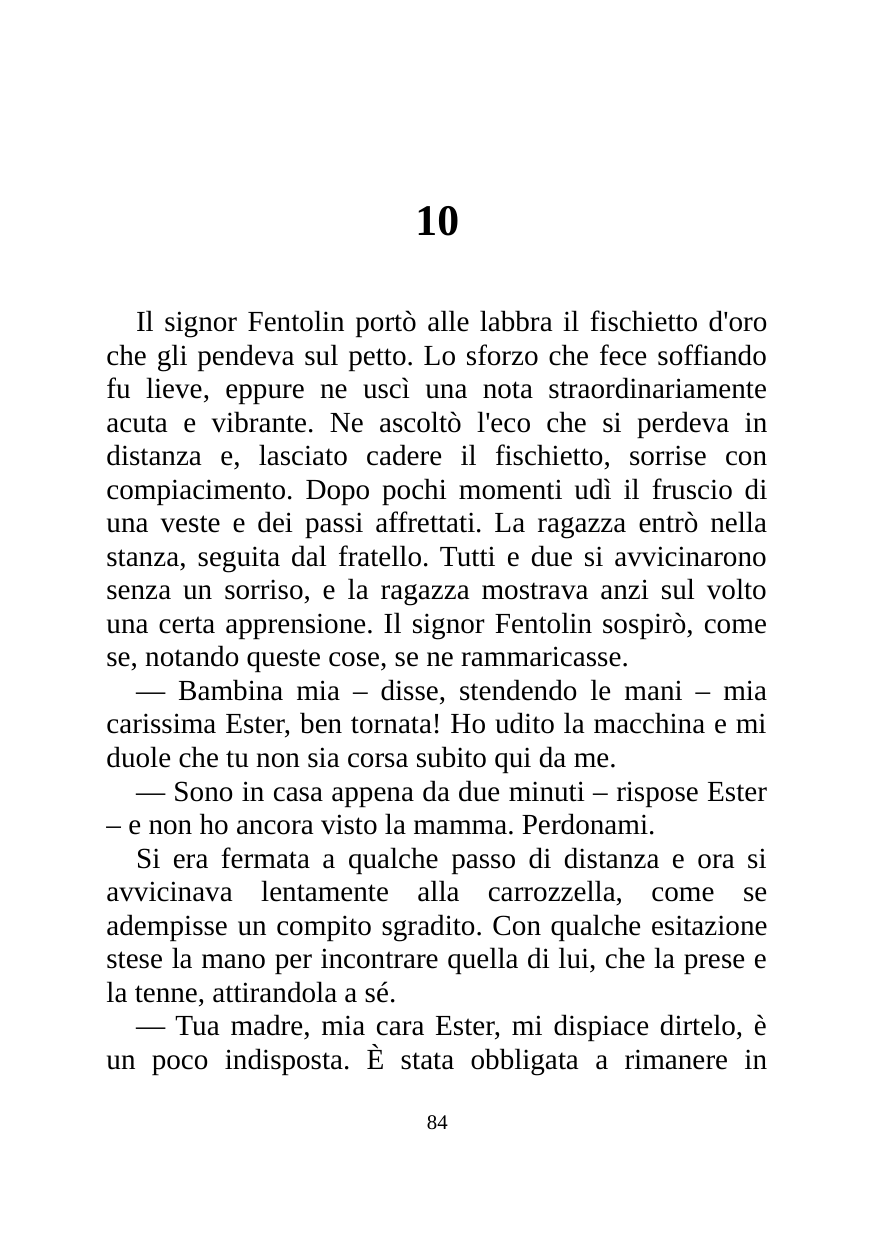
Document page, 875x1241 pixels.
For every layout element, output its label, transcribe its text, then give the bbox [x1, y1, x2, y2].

text Il signor Fentolin portò alle labbra il fischietto d'oro che gli pendeva sul petto. Lo sforzo che fece soffiando fu lieve, eppure ne uscì una nota straordinariamente acuta e vibrante. Ne ascoltò l'eco che si perdeva in distanza e, lasciato cadere il fischietto, sorrise con compiacimento. Dopo pochi momenti udì il fruscio di una veste e dei passi affrettati. La ragazza entrò nella stanza, seguita dal fratello. Tutti e due si avvicinarono senza un sorriso, e la ragazza mostrava anzi sul volto una certa apprensione. Il signor Fentolin sospirò, come se, notando queste cose, se ne rammaricasse. [106, 304, 768, 673]
subtitle 10 [106, 195, 768, 245]
text — Tua madre, mia cara Ester, mi dispiace dirtelo, è un poco indisposta. È stata obbligata a rimanere in [106, 1008, 768, 1076]
text Si era fermata a qualche passo di distanza e ora si avvicinava lentamente alla carrozzella, come se adempisse un compito sgradito. Con qualche esitazione stese la mano per incontrare quella di lui, che la prese e la tenne, attirandola a sé. [106, 841, 768, 1008]
text — Bambina mia – disse, stendendo le mani – mia carissima Ester, ben tornata! Ho udito la macchina e mi duole che tu non sia corsa subito qui da me. [106, 673, 768, 774]
text — Sono in casa appena da due minuti – rispose Ester – e non ho ancora visto la mamma. Perdonami. [106, 774, 768, 841]
